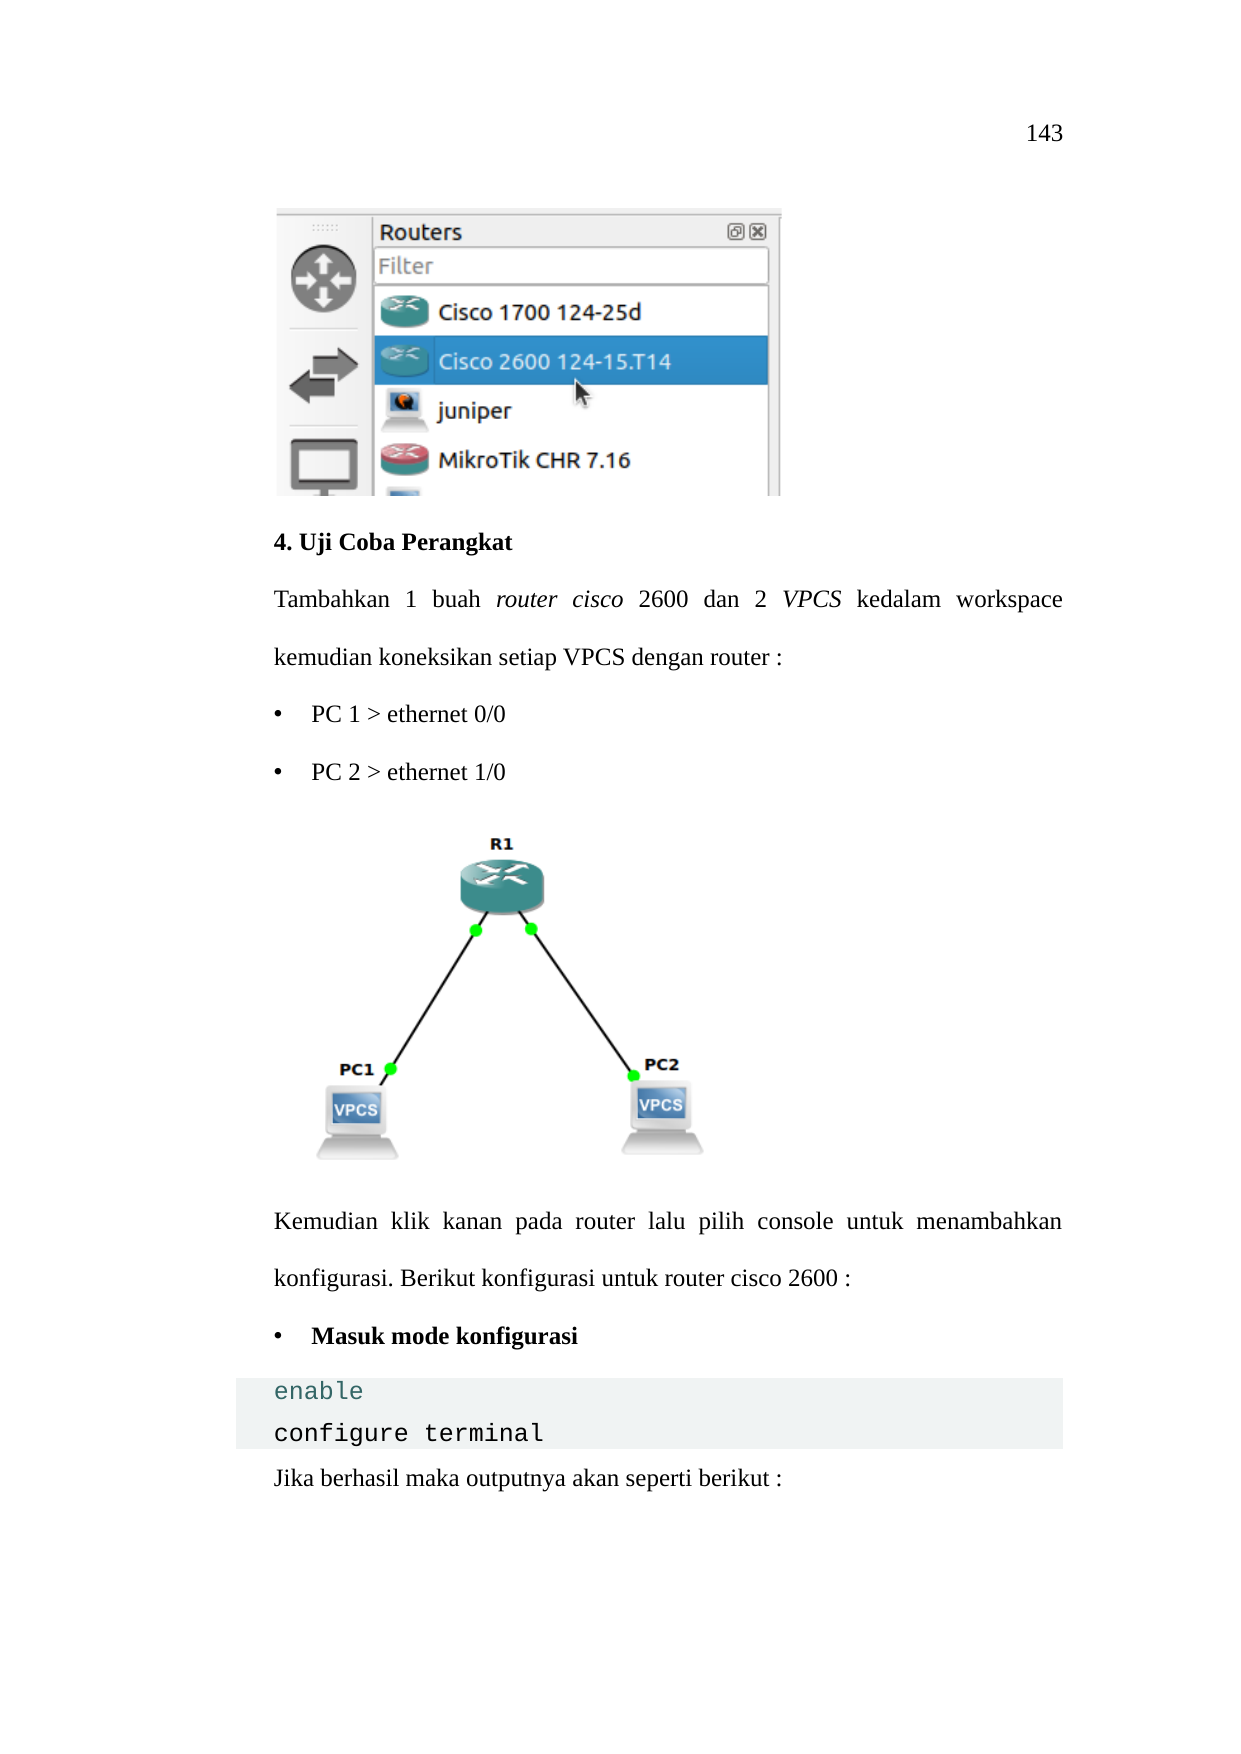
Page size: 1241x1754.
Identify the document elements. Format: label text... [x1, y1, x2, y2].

list PC 1 > ethernet 0/0 [274, 699, 1063, 728]
list Tambahkan 1 buah router cisco 2600 dan 2 VPCS kedalam workspace kemudian koneksikan setiap VPCS dengan router : [236, 584, 1063, 671]
list configure terminal [236, 1421, 1063, 1449]
picture [276, 208, 782, 496]
picture [276, 817, 743, 1175]
list 4. Uji Coba Perangkat [236, 527, 1063, 556]
list Kemudian klik kanan pada router lalu pilih console untuk menambahkan konfigurasi. Berikut konfigurasi untuk router cisco 2600 : [236, 1206, 1063, 1292]
list enable [236, 1378, 1063, 1407]
list Jika berhasil maka outputnya akan seperti berikut : [236, 1463, 1063, 1492]
list Masuk mode konfigurasi [274, 1321, 1063, 1350]
list PC 2 > ethernet 1/0 [274, 757, 1063, 786]
